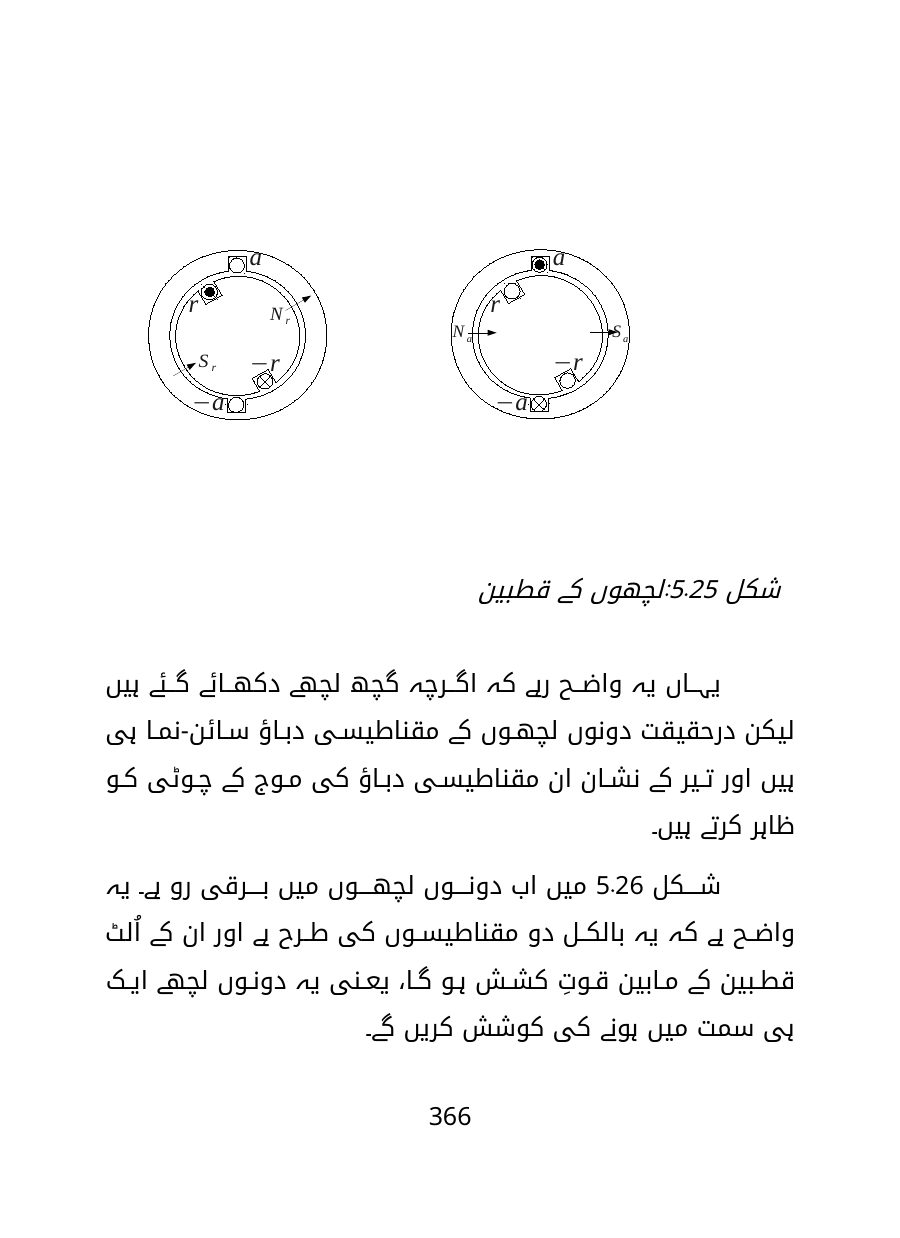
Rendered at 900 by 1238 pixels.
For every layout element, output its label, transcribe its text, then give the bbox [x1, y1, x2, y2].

text یہاں یہ واضح رہے کہ اگرچہ گچھ لچھے دکھائے گئے ہیں لیکن درحقیقت دونوں لچھوں کے مقناطیسی دباؤ سائن-نما ہی ہیں اور تیر کے نشان ان مقناطیسی دباؤ کی موج کے چوٹی کو ظاہر کرتے ہیں۔ [105, 660, 795, 850]
text شکل 5.25:لچھوں کے قطبین [120, 181, 780, 613]
text شکل 5.26 میں اب دونوں لچھوں میں برقی رو ہے۔ یہ واضح ہے کہ یہ بالکل دو مقناطیسوں کی طرح ہے اور ان کے اُلٹ قطبین کے مابین قوتِ کشش ہو گا، یعنی یہ دونوں لچھے ایک ہی سمت میں ہونے کی کوشش کریں گے۔ [105, 862, 795, 1052]
